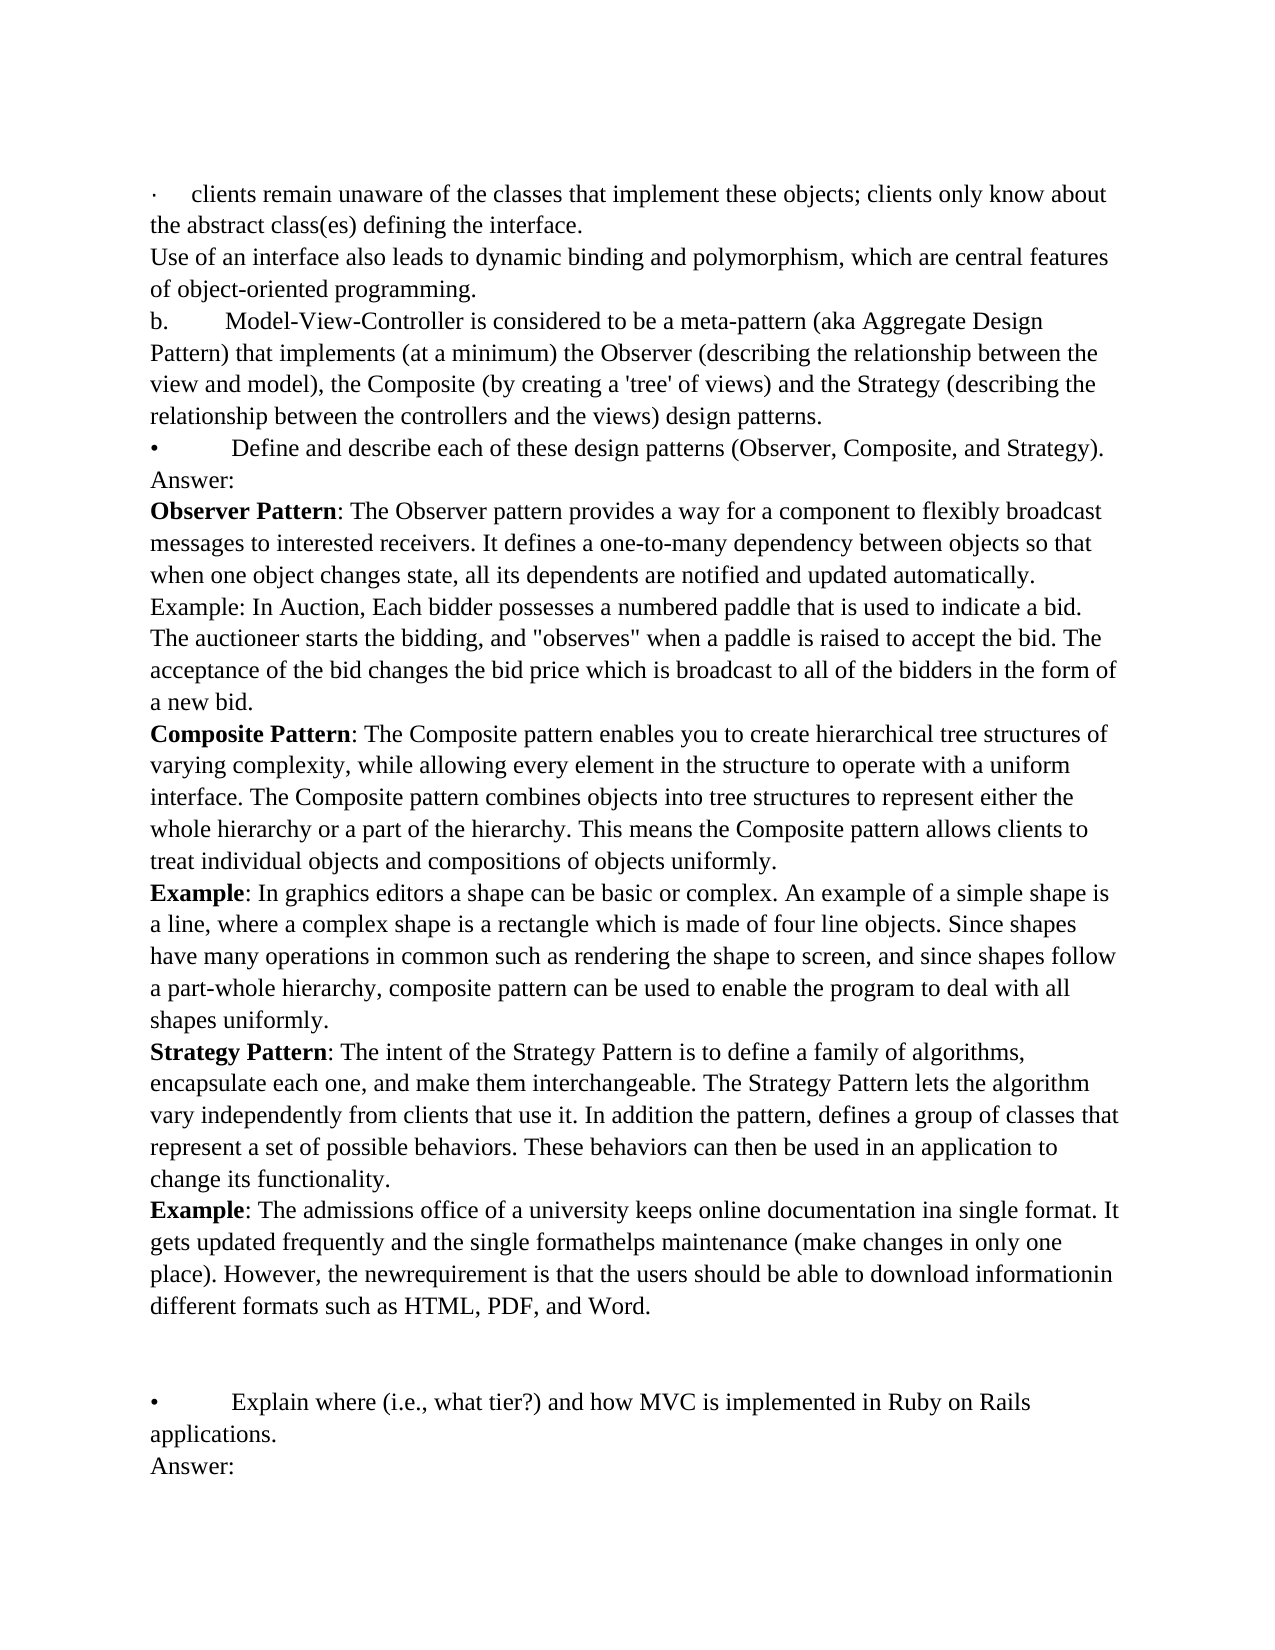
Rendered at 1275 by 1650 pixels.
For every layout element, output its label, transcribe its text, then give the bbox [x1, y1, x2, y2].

text Observer Pattern: The Observer pattern provides a way for a component to flexibly broadcast messages to interested receivers. It defines a one-to-many dependency between objects so that when one object changes state, all its dependents are notified and updated automatically. [150, 497, 1125, 589]
text b. Model-View-Controller is considered to be a meta-pattern (aka Aggregate Design Pattern) that implements (at a minimum) the Observer (describing the relationship between the view and model), the Composite (by creating a 'tree' of views) and the Strategy (describing the relationship between the controllers and the views) design patterns. [150, 307, 1125, 430]
text Example: The admissions office of a university keeps online documentation ina single format. It gets updated frequently and the single formathelps maintenance (make changes in only one place). However, the newrequirement is that the users should be able to download informationin different formats such as HTML, PDF, and Word. [150, 1196, 1125, 1320]
text • Define and describe each of these design patterns (Observer, Composite, and Strategy). [150, 434, 1125, 462]
text • Explain where (i.e., what tier?) and how MVC is implemented in Ruby on Rails applications. [150, 1388, 1125, 1448]
text Composite Pattern: The Composite pattern enables you to create hierarchical tree structures of varying complexity, while allowing every element in the structure to operate with a uniform interface. The Composite pattern combines objects into tree structures to represent either the whole hierarchy or a part of the hierarchy. This means the Composite pattern allows clients to treat individual objects and compositions of objects uniformly. [150, 720, 1125, 875]
text Example: In Auction, Each bidder possesses a numbered paddle that is used to indicate a bid. The auctioneer starts the bidding, and "observes" when a paddle is raised to accept the bid. The acceptance of the bid changes the bid price which is broadcast to all of the bidders in the form of a new bid. [150, 593, 1125, 716]
text Answer: [150, 1452, 1125, 1479]
text Example: In graphics editors a shape can be basic or complex. An example of a simple shape is a line, where a complex shape is a rectangle which is made of four line objects. Since shapes have many operations in common such as rendering the shape to screen, and since shapes follow a part-whole hierarchy, composite pattern can be used to enable the program to deal with all shapes uniformly. [150, 879, 1125, 1033]
text Use of an interface also leads to dynamic binding and polymorphism, which are central features of object-oriented programming. [150, 243, 1125, 303]
text · clients remain unaware of the classes that implement these objects; clients only know about the abstract class(es) defining the interface. [150, 179, 1125, 239]
text Strategy Pattern: The intent of the Strategy Pattern is to define a family of algorithms, encapsulate each one, and make them interchangeable. The Strategy Pattern lets the algorithm vary independently from clients that use it. In addition the pattern, defines a group of classes that represent a set of possible behaviors. These behaviors can then be used in an application to change its functionality. [150, 1038, 1125, 1192]
text Answer: [150, 466, 1125, 493]
